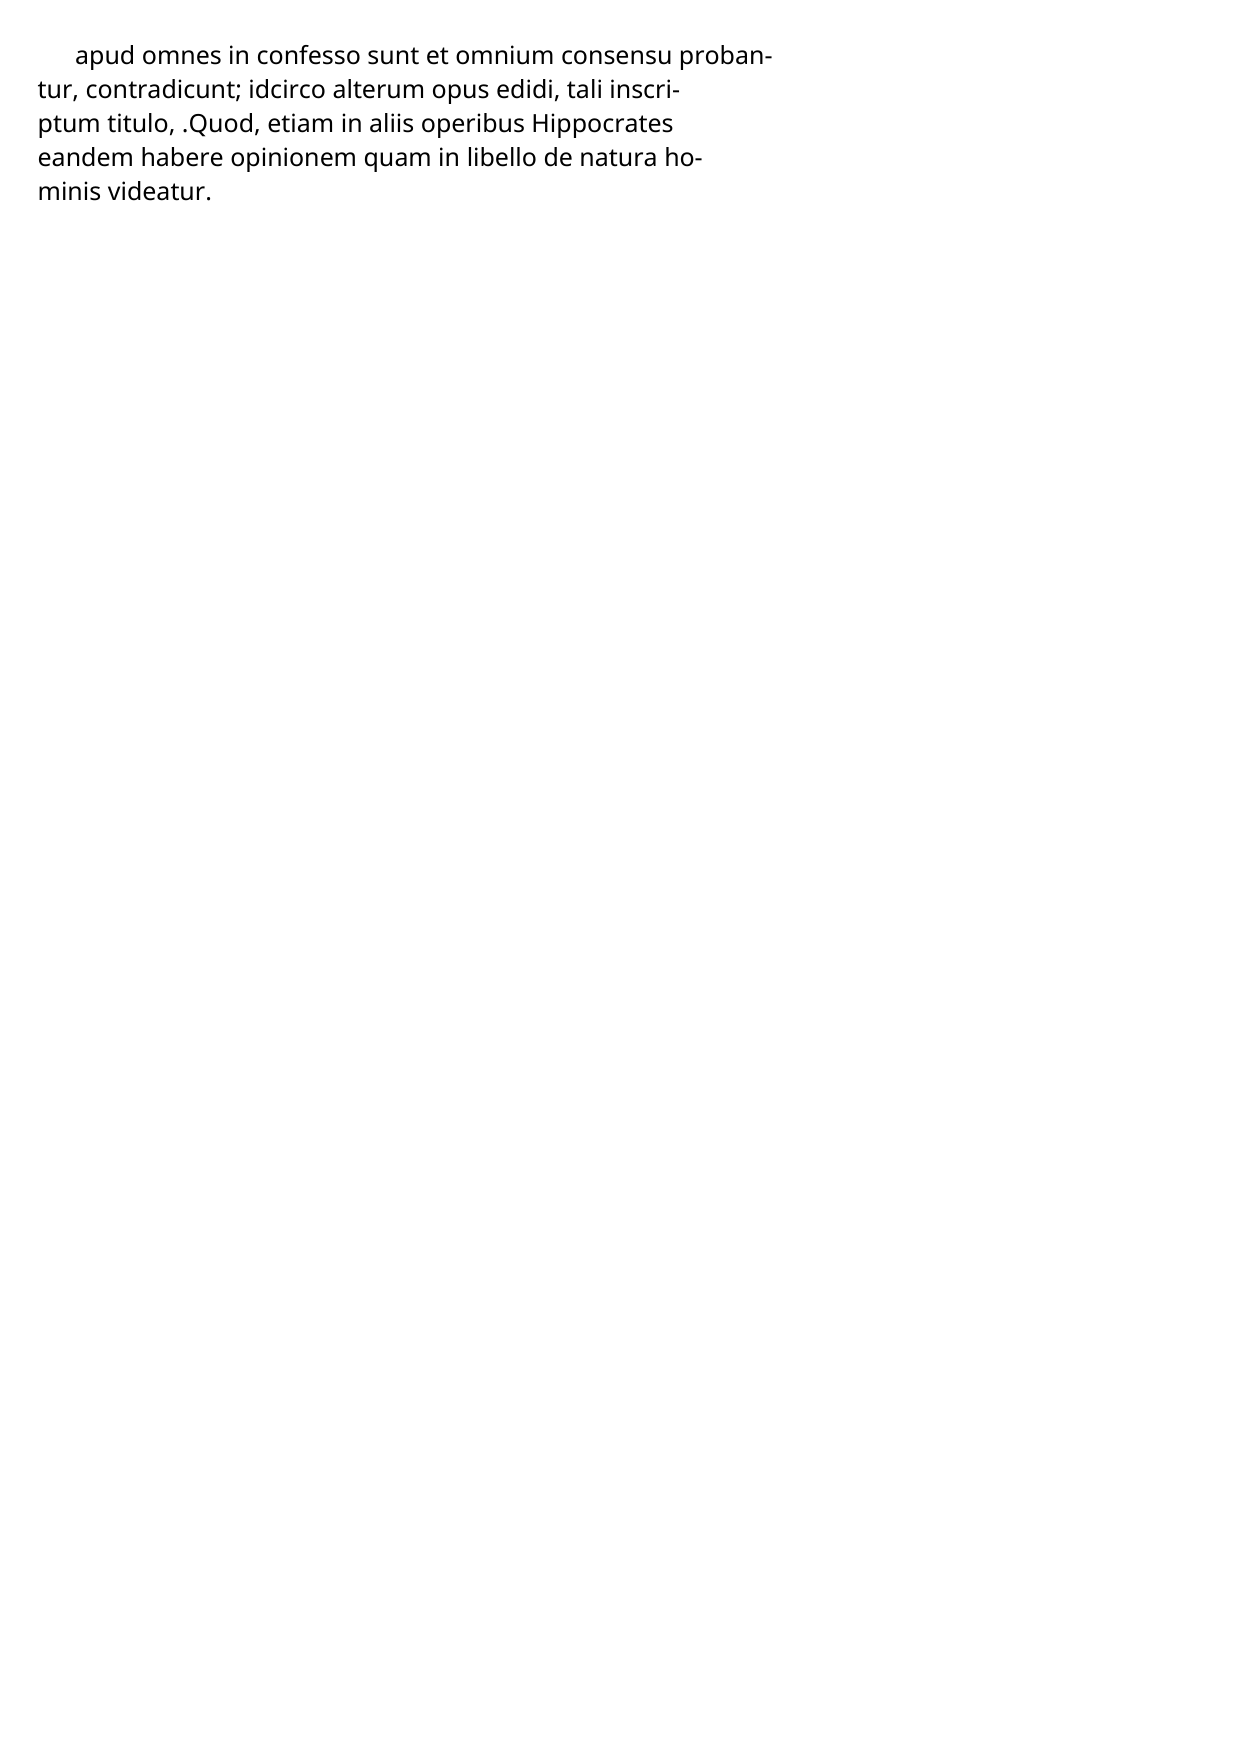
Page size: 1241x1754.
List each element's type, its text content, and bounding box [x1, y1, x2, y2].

text apud omnes in confesso sunt et omnium consensu proban- tur, contradicunt; idcirco alterum opus edidi, tali inscri- ptum titulo, .Quod, etiam in aliis operibus Hippocrates eandem habere opinionem quam in libello de natura ho- minis videatur. [37, 37, 1203, 208]
